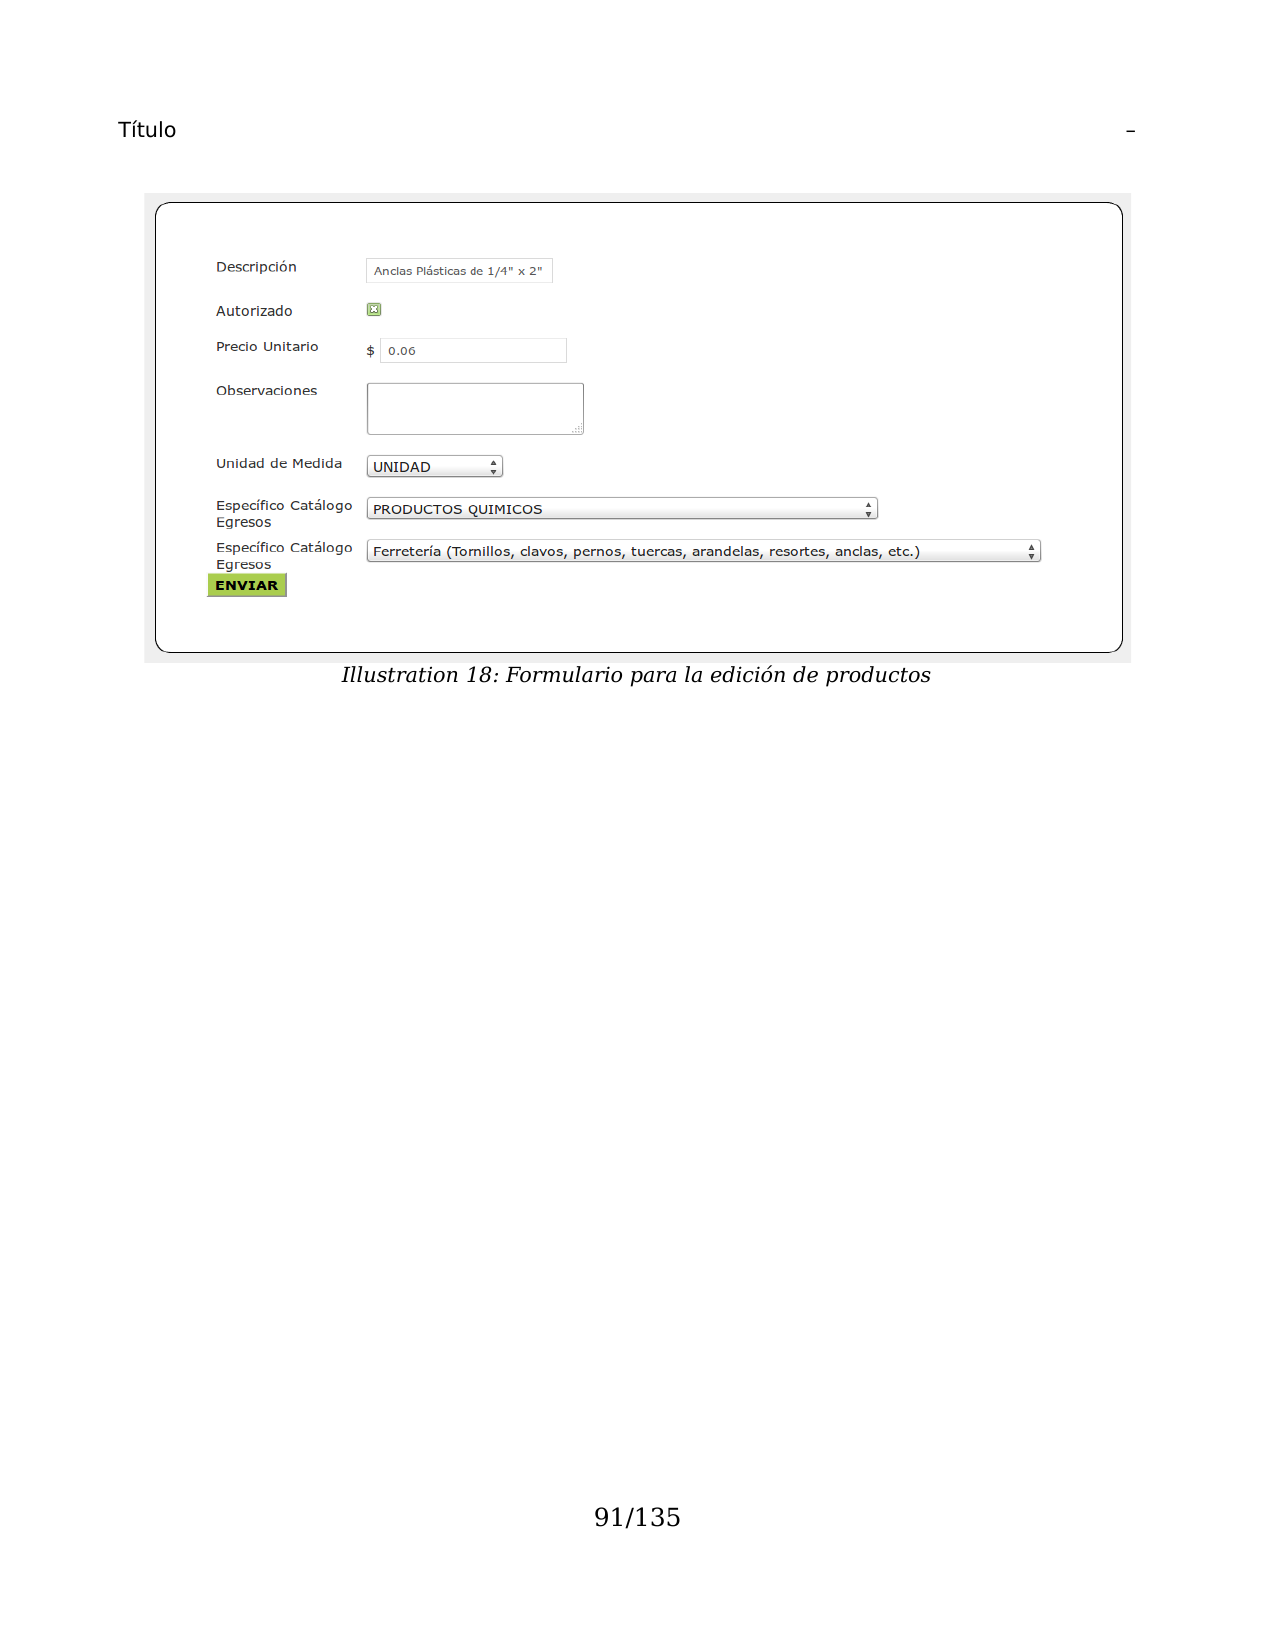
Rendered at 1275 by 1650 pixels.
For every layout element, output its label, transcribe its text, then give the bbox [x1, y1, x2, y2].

picture [144, 193, 1132, 663]
text Illustration 18: Formulario para la edición de productos [144, 663, 1131, 687]
